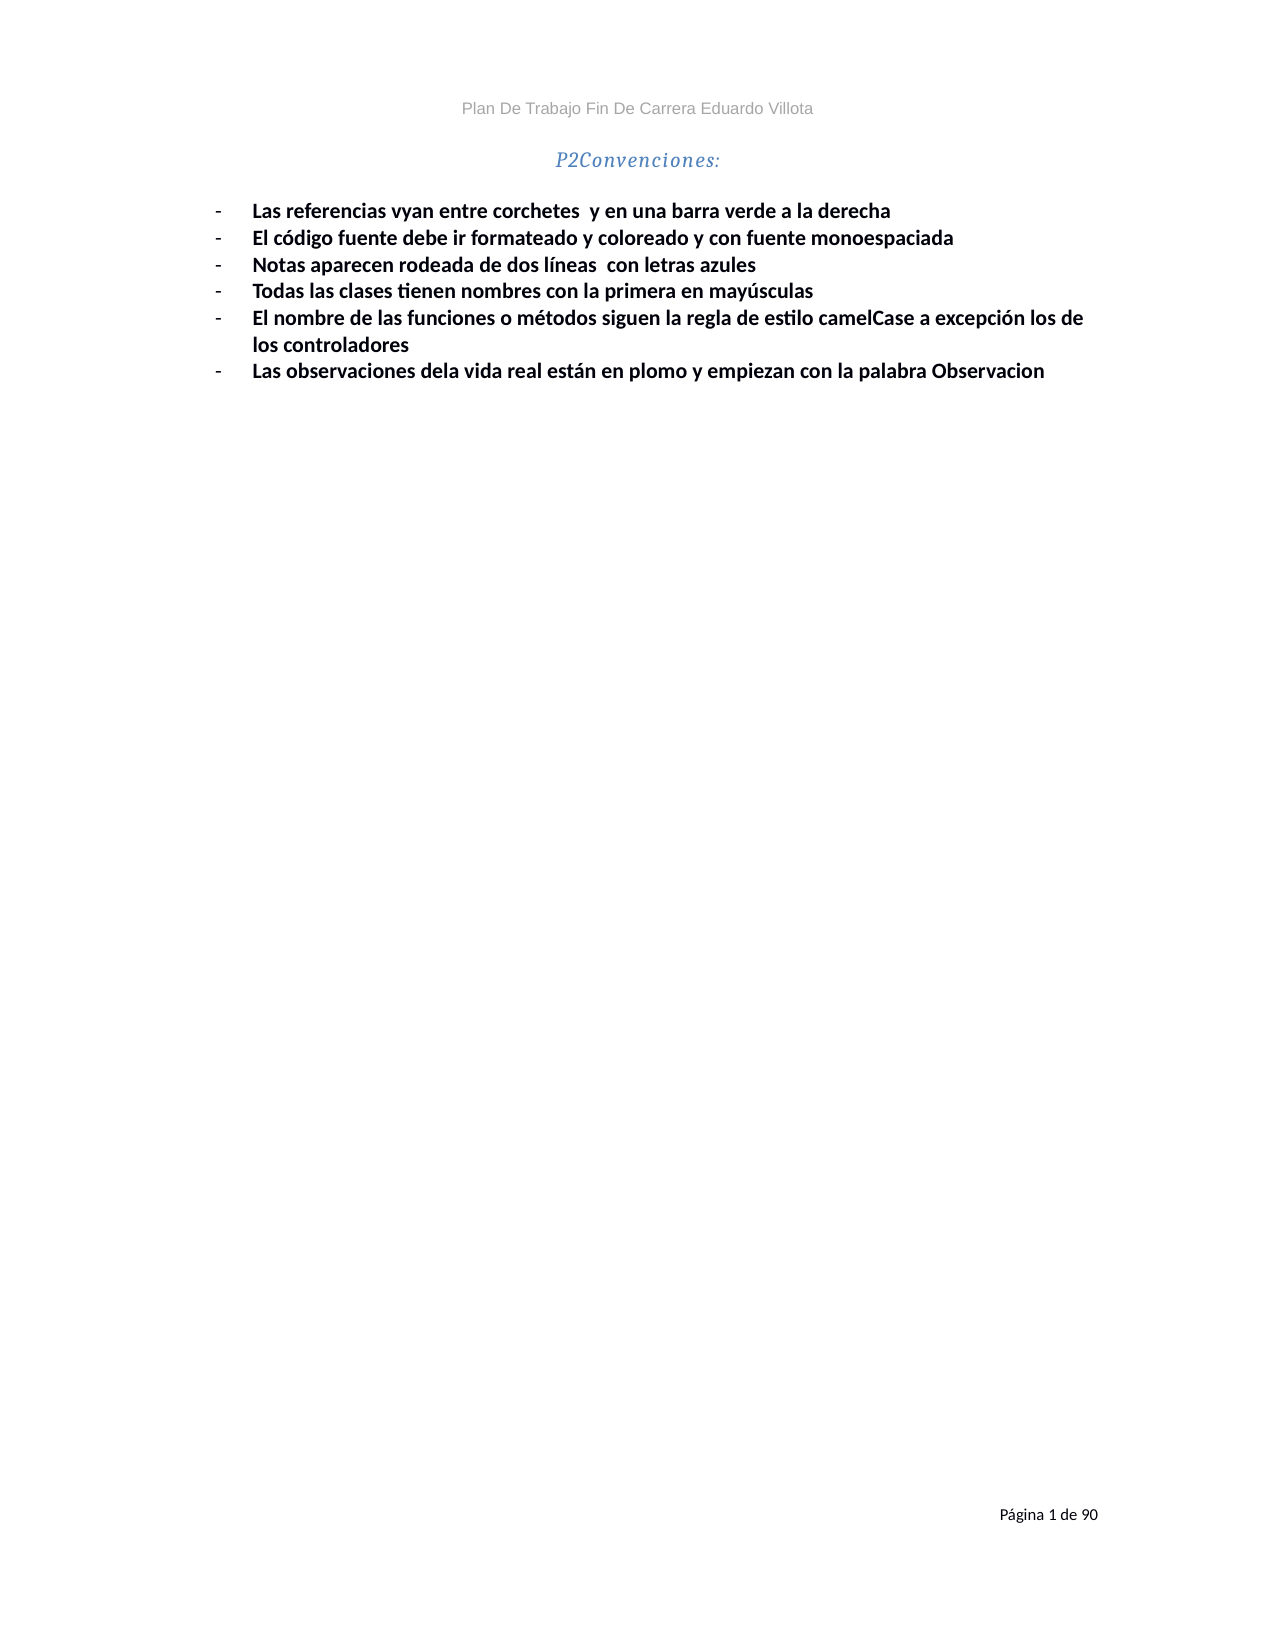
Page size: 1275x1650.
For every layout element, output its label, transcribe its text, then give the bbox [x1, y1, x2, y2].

subtitle P2Convenciones: [177, 148, 1098, 173]
list El nombre de las funciones o métodos siguen la regla de estilo camelCase a excepción los de los controladores [215, 304, 1098, 357]
list Las observaciones dela vida real están en plomo y empiezan con la palabra Observacion [215, 357, 1098, 384]
list Todas las clases tienen nombres con la primera en mayúsculas [215, 277, 1098, 304]
list Las referencias vyan entre corchetes y en una barra verde a la derecha [215, 197, 1098, 224]
list El código fuente debe ir formateado y coloreado y con fuente monoespaciada [215, 224, 1098, 251]
list Notas aparecen rodeada de dos líneas con letras azules [215, 251, 1098, 277]
